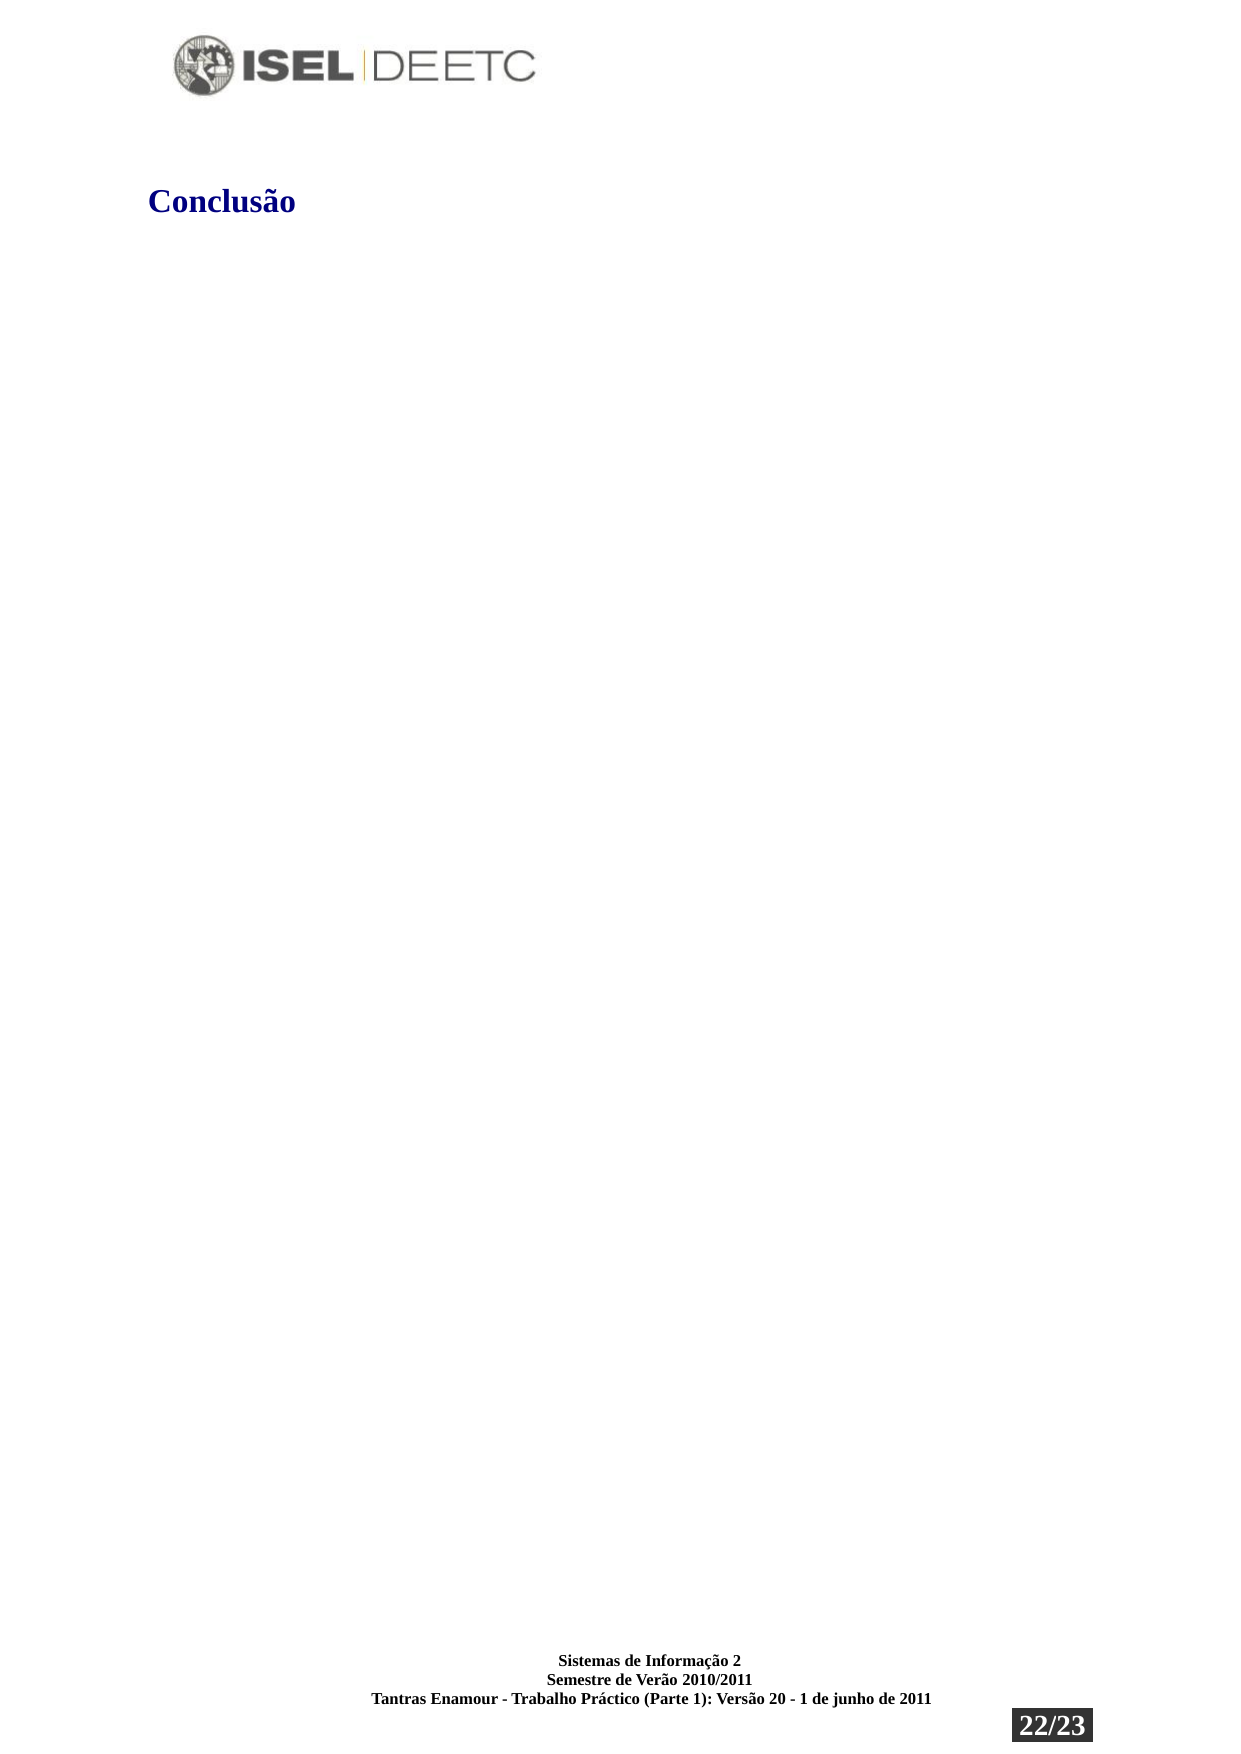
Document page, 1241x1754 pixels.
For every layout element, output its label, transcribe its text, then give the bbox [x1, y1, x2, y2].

picture [164, 20, 566, 121]
subtitle Conclusão [148, 181, 1093, 219]
